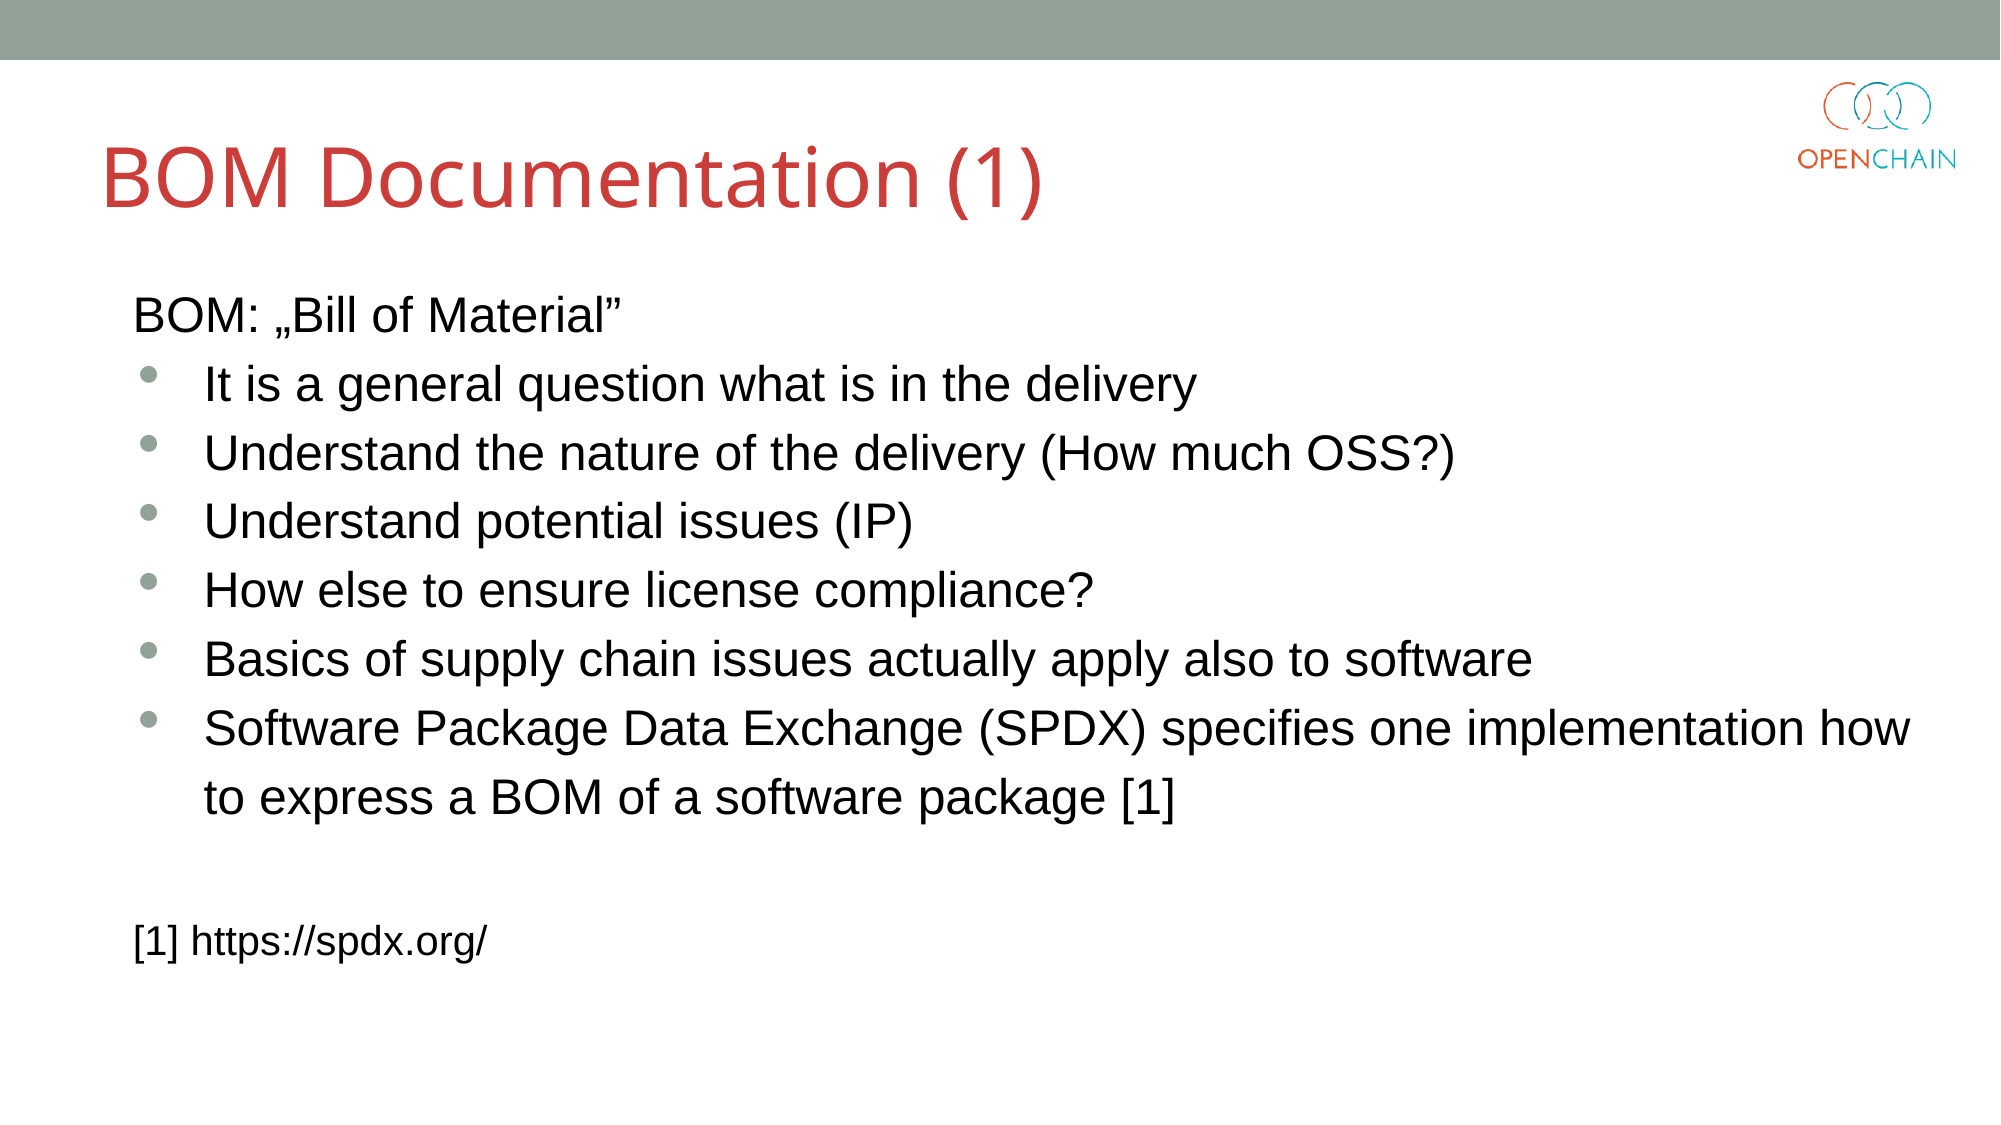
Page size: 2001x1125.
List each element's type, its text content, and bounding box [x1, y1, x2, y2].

text_box [1] https://spdx.org/ [118, 906, 1953, 995]
text_box BOM Documentation (1) [99, 52, 1900, 225]
text_box BOM: „Bill of Material” It is a general question what is in the delivery Understand the nature of the delivery (How much OSS?) Understand potential issues (IP) How else to ensure license compliance? Basics of supply chain issues actually apply also to software Software Package Data Exchange (SPDX) specifies one implementation how to express a BOM of a software package [1] [117, 265, 1929, 1004]
picture [1900, 82, 1955, 169]
